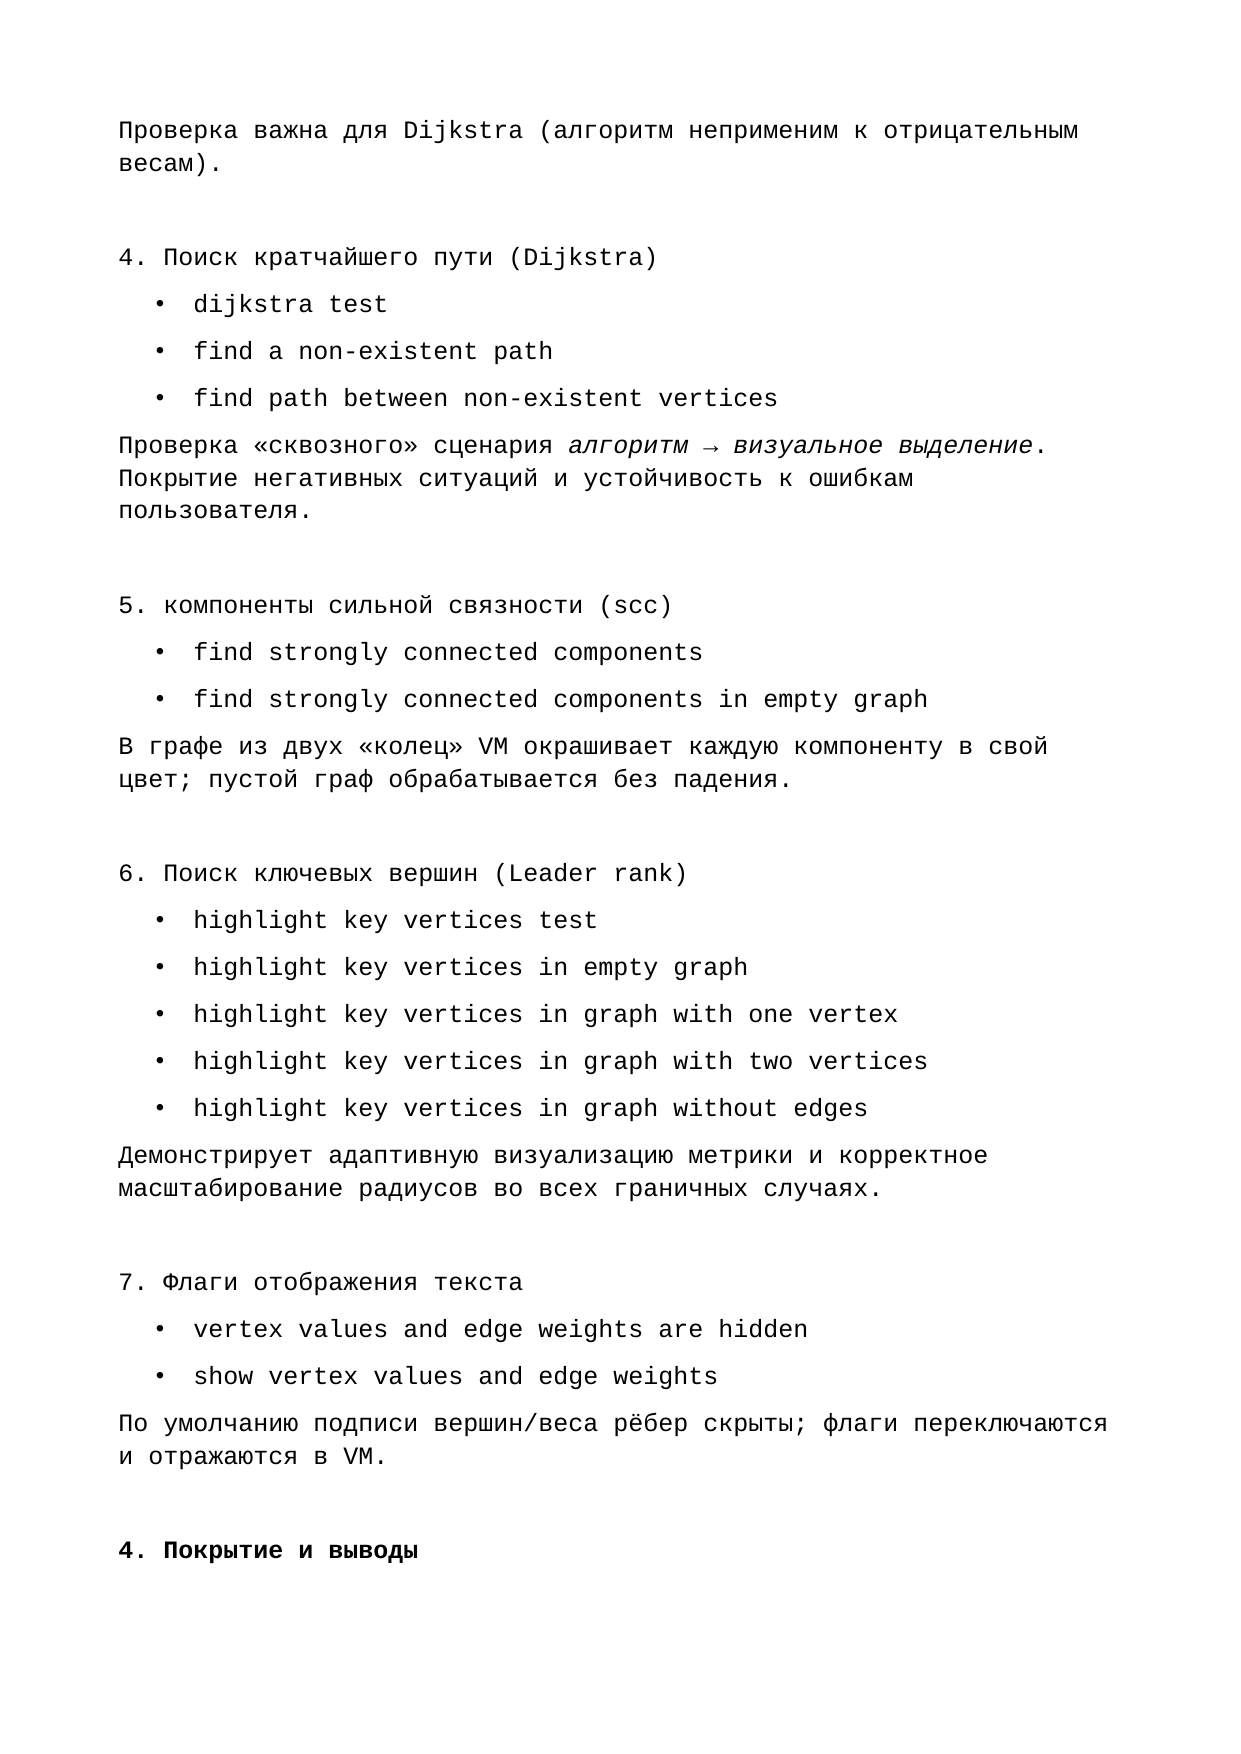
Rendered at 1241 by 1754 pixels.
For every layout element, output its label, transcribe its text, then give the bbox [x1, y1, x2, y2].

text 4. Поиск кратчайшего пути (Dijkstra) [118, 245, 1122, 273]
list find a non-existent path [156, 339, 1122, 367]
list find strongly connected components [156, 639, 1122, 668]
list highlight key vertices in empty graph [156, 954, 1122, 983]
list dijkstra test [156, 292, 1122, 320]
text 6. Поиск ключевых вершин (Leader rank) [118, 860, 1122, 889]
text Проверка важна для Dijkstra (алгоритм неприменим к отрицательным весам). [118, 118, 1122, 179]
list vertex values and edge weights are hidden [156, 1317, 1122, 1345]
list show vertex values and edge weights [156, 1364, 1122, 1392]
text 5. компоненты сильной связности (scc) [118, 592, 1122, 621]
list highlight key vertices in graph with two vertices [156, 1049, 1122, 1077]
text 4. Покрытие и выводы [118, 1538, 1122, 1566]
list find path between non-existent vertices [156, 386, 1122, 414]
text 7. Флаги отображения текста [118, 1270, 1122, 1298]
list highlight key vertices test [156, 907, 1122, 936]
text По умолчанию подписи вершин/веса рёбер скрыты; флаги переключаются и отражаются в VM. [118, 1411, 1122, 1472]
text Демонстрирует адаптивную визуализацию метрики и корректное масштабирование радиусов во всех граничных случаях. [118, 1143, 1122, 1204]
list find strongly connected components in empty graph [156, 687, 1122, 715]
list highlight key vertices in graph with one vertex [156, 1002, 1122, 1030]
list highlight key vertices in graph without edges [156, 1096, 1122, 1124]
text Проверка «сквозного» сценария алгоритм → визуальное выделение. Покрытие негативных ситуаций и устойчивость к ошибкам пользователя. [118, 433, 1122, 526]
text В графе из двух «колец» VM окрашивает каждую компоненту в свой цвет; пустой граф обрабатывается без падения. [118, 734, 1122, 794]
